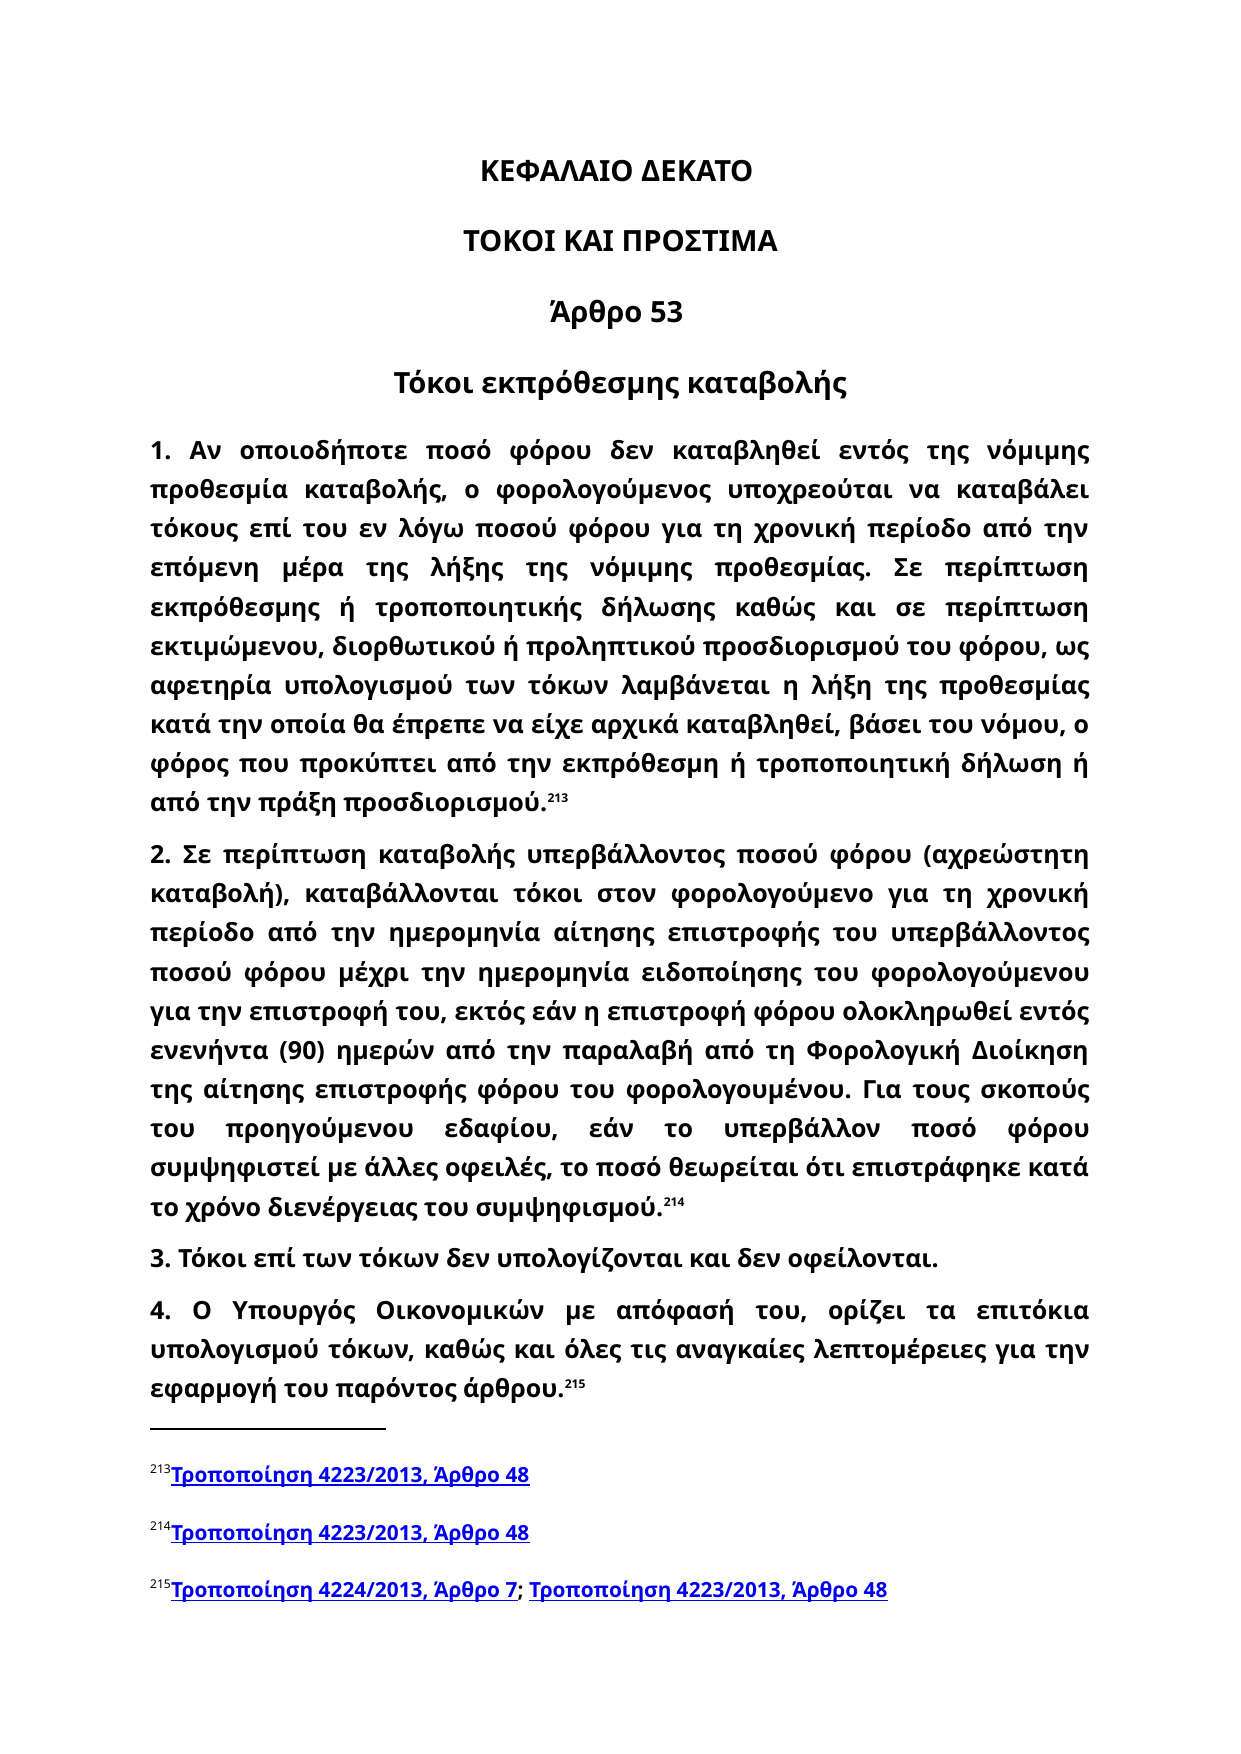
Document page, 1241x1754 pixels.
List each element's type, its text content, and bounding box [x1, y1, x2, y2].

text Τροποποίηση 4223/2013, Άρθρο 48 [150, 1460, 1090, 1489]
text 2. Σε περίπτωση καταβολής υπερβάλλοντος ποσού φόρου (αχρεώστητη καταβολή), καταβάλλονται τόκοι στον φορολογούμενο για τη χρονική περίοδο από την ημερομηνία αίτησης επιστροφής του υπερβάλλοντος ποσού φόρου μέχρι την ημερομηνία ειδοποίησης του φορολογούμενου για την επιστροφή του, εκτός εάν η επιστροφή φόρου ολοκληρωθεί εντός ενενήντα (90) ημερών από την παραλαβή από τη Φορολογική Διοίκηση της αίτησης επιστροφής φόρου του φορολογουμένου. Για τους σκοπούς του προηγούμενου εδαφίου, εάν το υπερβάλλον ποσό φόρου συμψηφιστεί με άλλες οφειλές, το ποσό θεωρείται ότι επιστράφηκε κατά το χρόνο διενέργειας του συμψηφισμού. [150, 837, 1090, 1223]
text Τροποποίηση 4223/2013, Άρθρο 48 [150, 1518, 1090, 1546]
text 4. Ο Υπουργός Οικονομικών με απόφασή του, ορίζει τα επιτόκια υπολογισμού τόκων, καθώς και όλες τις αναγκαίες λεπτομέρειες για την εφαρμογή του παρόντος άρθρου. [150, 1292, 1090, 1405]
subtitle ΚΕΦΑΛΑΙΟ ΔΕΚΑΤΟ [150, 150, 1090, 190]
subtitle Τόκοι εκπρόθεσμης καταβολής [150, 362, 1090, 402]
subtitle Άρθρο 53 [150, 291, 1090, 331]
text 3. Τόκοι επί των τόκων δεν υπολογίζονται και δεν οφείλονται. [150, 1241, 1090, 1275]
text Τροποποίηση 4224/2013, Άρθρο 7; Τροποποίηση 4223/2013, Άρθρο 48 [150, 1576, 1090, 1604]
subtitle ΤΟΚΟΙ ΚΑΙ ΠΡΟΣΤΙΜΑ [150, 221, 1090, 260]
text 1. Αν οποιοδήποτε ποσό φόρου δεν καταβληθεί εντός της νόμιμης προθεσμία καταβολής, ο φορολογούμενος υποχρεούται να καταβάλει τόκους επί του εν λόγω ποσού φόρου για τη χρονική περίοδο από την επόμενη μέρα της λήξης της νόμιμης προθεσμίας. Σε περίπτωση εκπρόθεσμης ή τροποποιητικής δήλωσης καθώς και σε περίπτωση εκτιμώμενου, διορθωτικού ή προληπτικού προσδιορισμού του φόρου, ως αφετηρία υπολογισμού των τόκων λαμβάνεται η λήξη της προθεσμίας κατά την οποία θα έπρεπε να είχε αρχικά καταβληθεί, βάσει του νόμου, ο φόρος που προκύπτει από την εκπρόθεσμη ή τροποποιητική δήλωση ή από την πράξη προσδιορισμού. [150, 432, 1090, 819]
